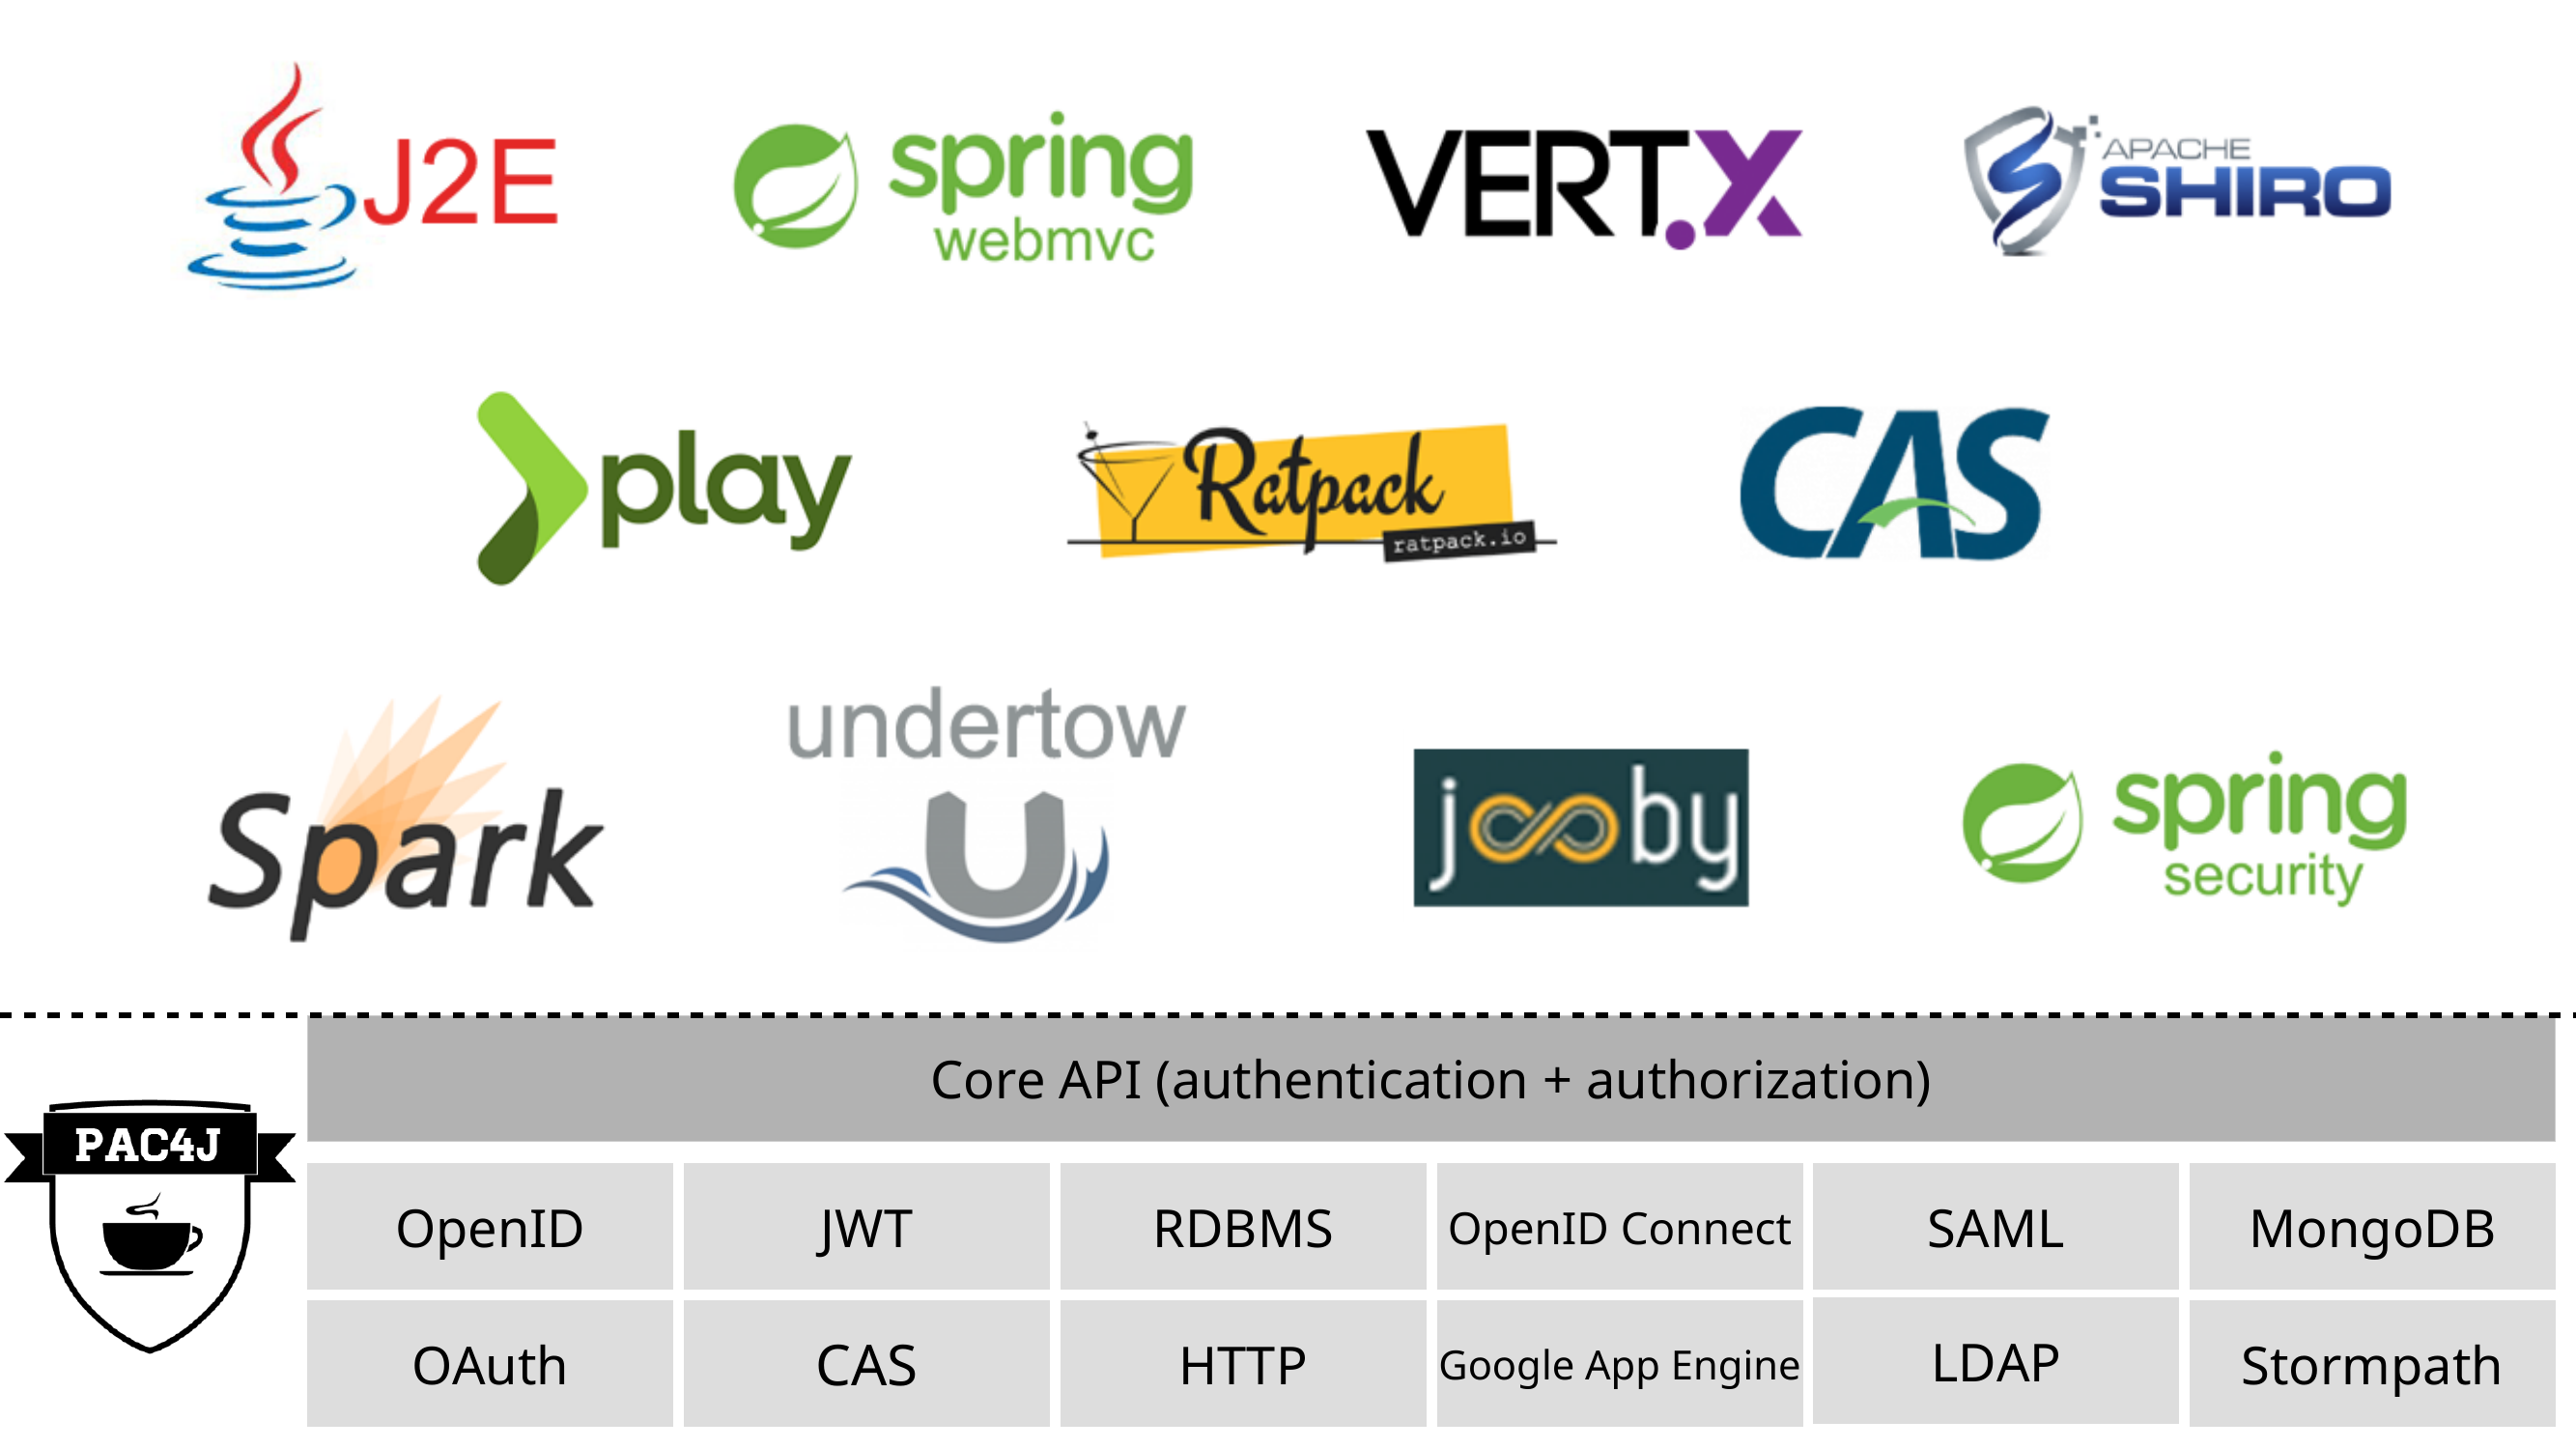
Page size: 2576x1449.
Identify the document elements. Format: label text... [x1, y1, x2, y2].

picture [154, 22, 589, 329]
picture [1933, 719, 2436, 930]
text_box OAuth [307, 1300, 673, 1427]
picture [1402, 729, 1766, 922]
text_box RDBMS [1061, 1163, 1427, 1290]
picture [0, 1083, 308, 1365]
text_box MongoDB [2190, 1163, 2556, 1290]
picture [762, 650, 1215, 975]
text_box Google App Engine [1437, 1300, 1803, 1427]
text_box LDAP [1813, 1297, 2179, 1424]
text_box JWT [684, 1163, 1050, 1290]
picture [165, 654, 635, 976]
text_box CAS [684, 1300, 1050, 1427]
picture [1335, 85, 1837, 278]
text_box OpenID Connect [1437, 1163, 1803, 1290]
picture [707, 73, 1221, 298]
text_box SAML [1813, 1163, 2179, 1290]
picture [1026, 382, 1589, 582]
text_box OpenID [307, 1163, 673, 1290]
picture [439, 354, 880, 624]
picture [1938, 68, 2424, 290]
picture [1716, 373, 2081, 594]
text_box Core API (authentication + authorization) [307, 1015, 2556, 1142]
text_box HTTP [1061, 1300, 1427, 1427]
text_box Stormpath [2190, 1300, 2556, 1427]
